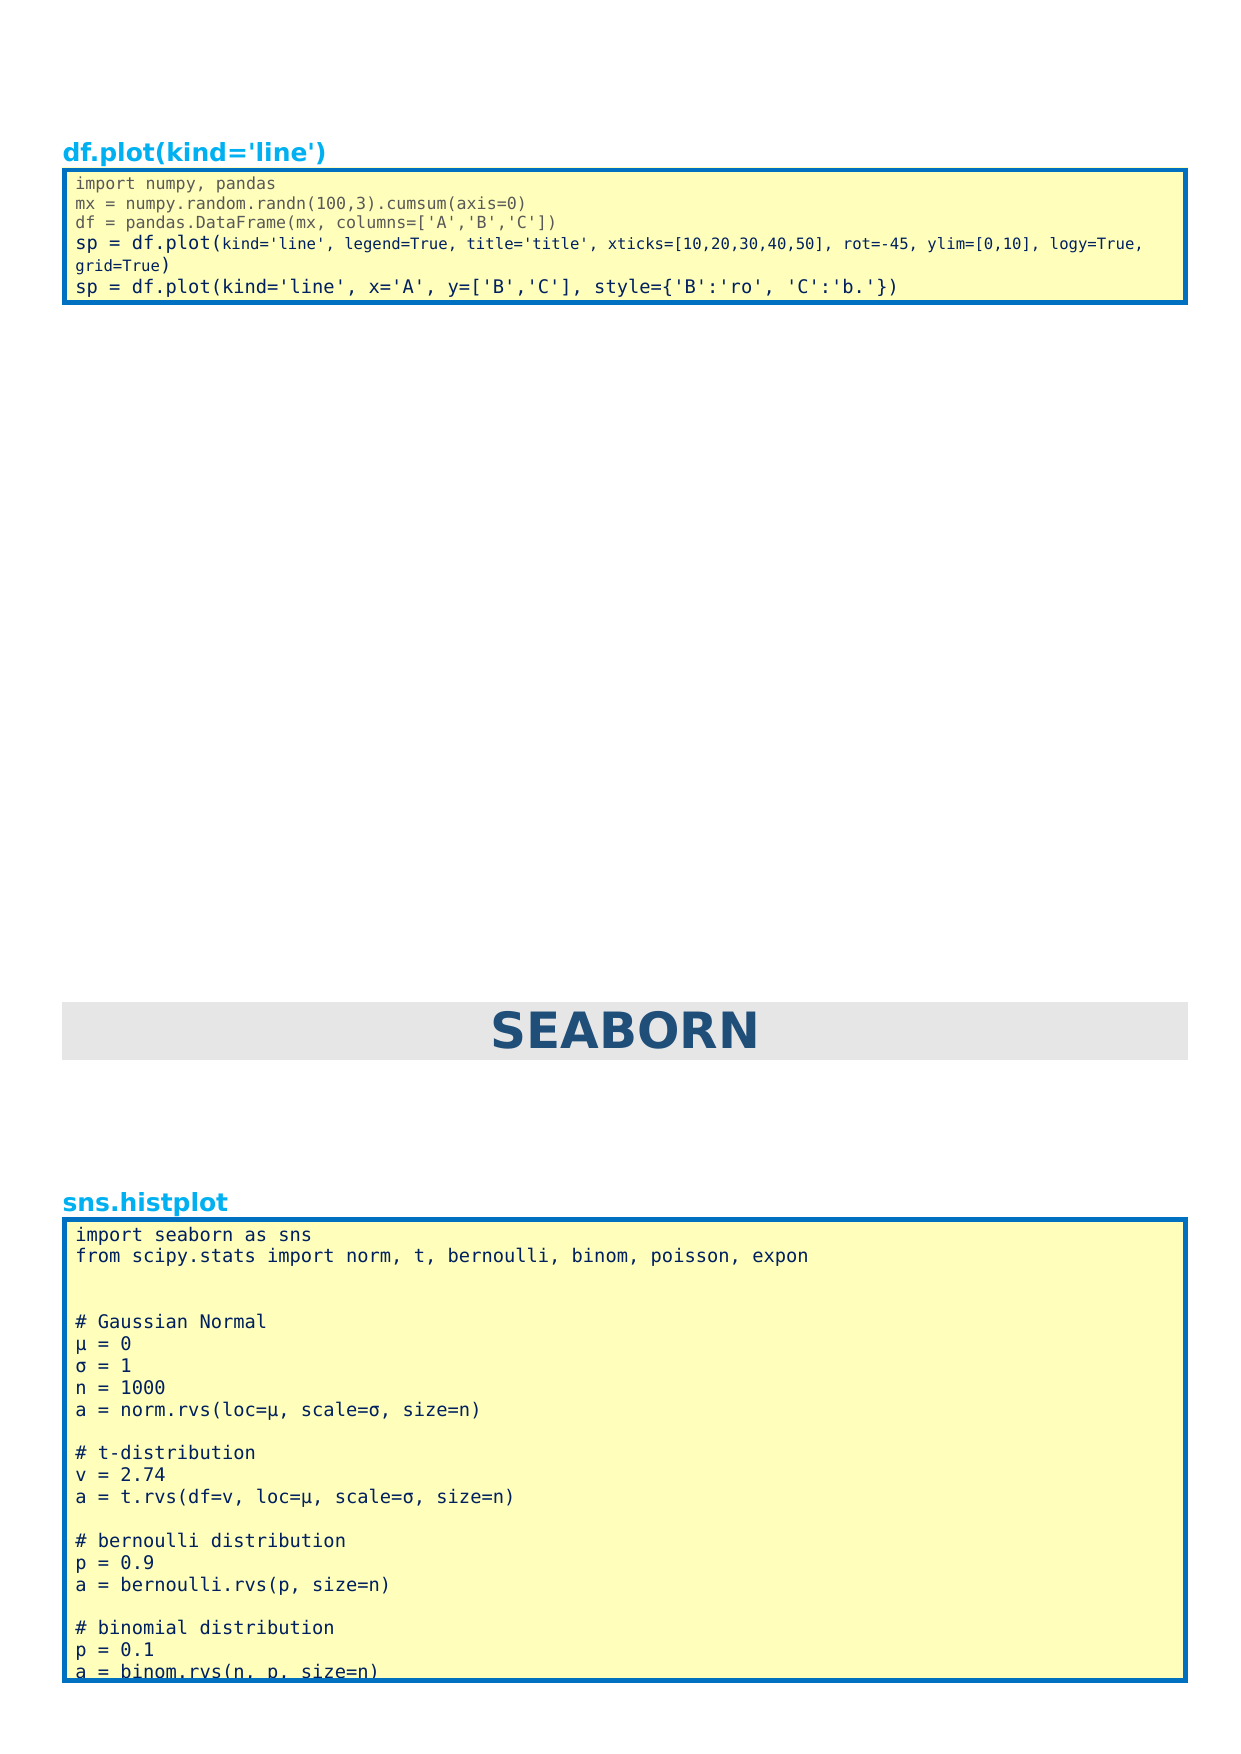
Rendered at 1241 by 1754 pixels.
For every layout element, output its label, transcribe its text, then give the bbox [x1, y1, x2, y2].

text import seaborn as sns [67, 1222, 1183, 1239]
text sp = df.plot(kind='line', x='A', y=['B','C'], style={'B':'ro', 'C':'b.'}) [67, 269, 1183, 300]
text from scipy.stats import norm, t, bernoulli, binom, poisson, expon [67, 1239, 1183, 1261]
text sp = df.plot(kind='line', legend=True, title='title', xticks=[10,20,30,40,50], rot=-45, ylim=[0,10], logy=True, grid=True) [67, 226, 1183, 269]
text a = bernoulli.rvs(p, size=n) [67, 1567, 1183, 1589]
title sns.histplot [62, 1188, 1188, 1217]
text a = norm.rvs(loc=μ, scale=σ, size=n) [67, 1392, 1183, 1414]
title df.plot(kind='line') [62, 138, 1188, 167]
text # bernoulli distribution [67, 1523, 1183, 1545]
text # binomial distribution [67, 1611, 1183, 1632]
text # Gaussian Normal [67, 1304, 1183, 1326]
text df = pandas.DataFrame(mx, columns=['A','B','C']) [67, 206, 1183, 226]
text mx = numpy.random.randn(100,3).cumsum(axis=0) [67, 187, 1183, 206]
text import numpy, pandas [67, 172, 1183, 187]
subtitle SEABORN [62, 1002, 1188, 1060]
text n = 1000 [67, 1370, 1183, 1392]
text # t-distribution [67, 1436, 1183, 1457]
text μ = 0 [67, 1326, 1183, 1348]
text p = 0.9 [67, 1545, 1183, 1567]
text p = 0.1 [67, 1632, 1183, 1654]
text a = binom.rvs(n, p, size=n) [67, 1654, 1183, 1678]
text σ = 1 [67, 1348, 1183, 1370]
text v = 2.74 [67, 1457, 1183, 1479]
text a = t.rvs(df=v, loc=μ, scale=σ, size=n) [67, 1479, 1183, 1501]
